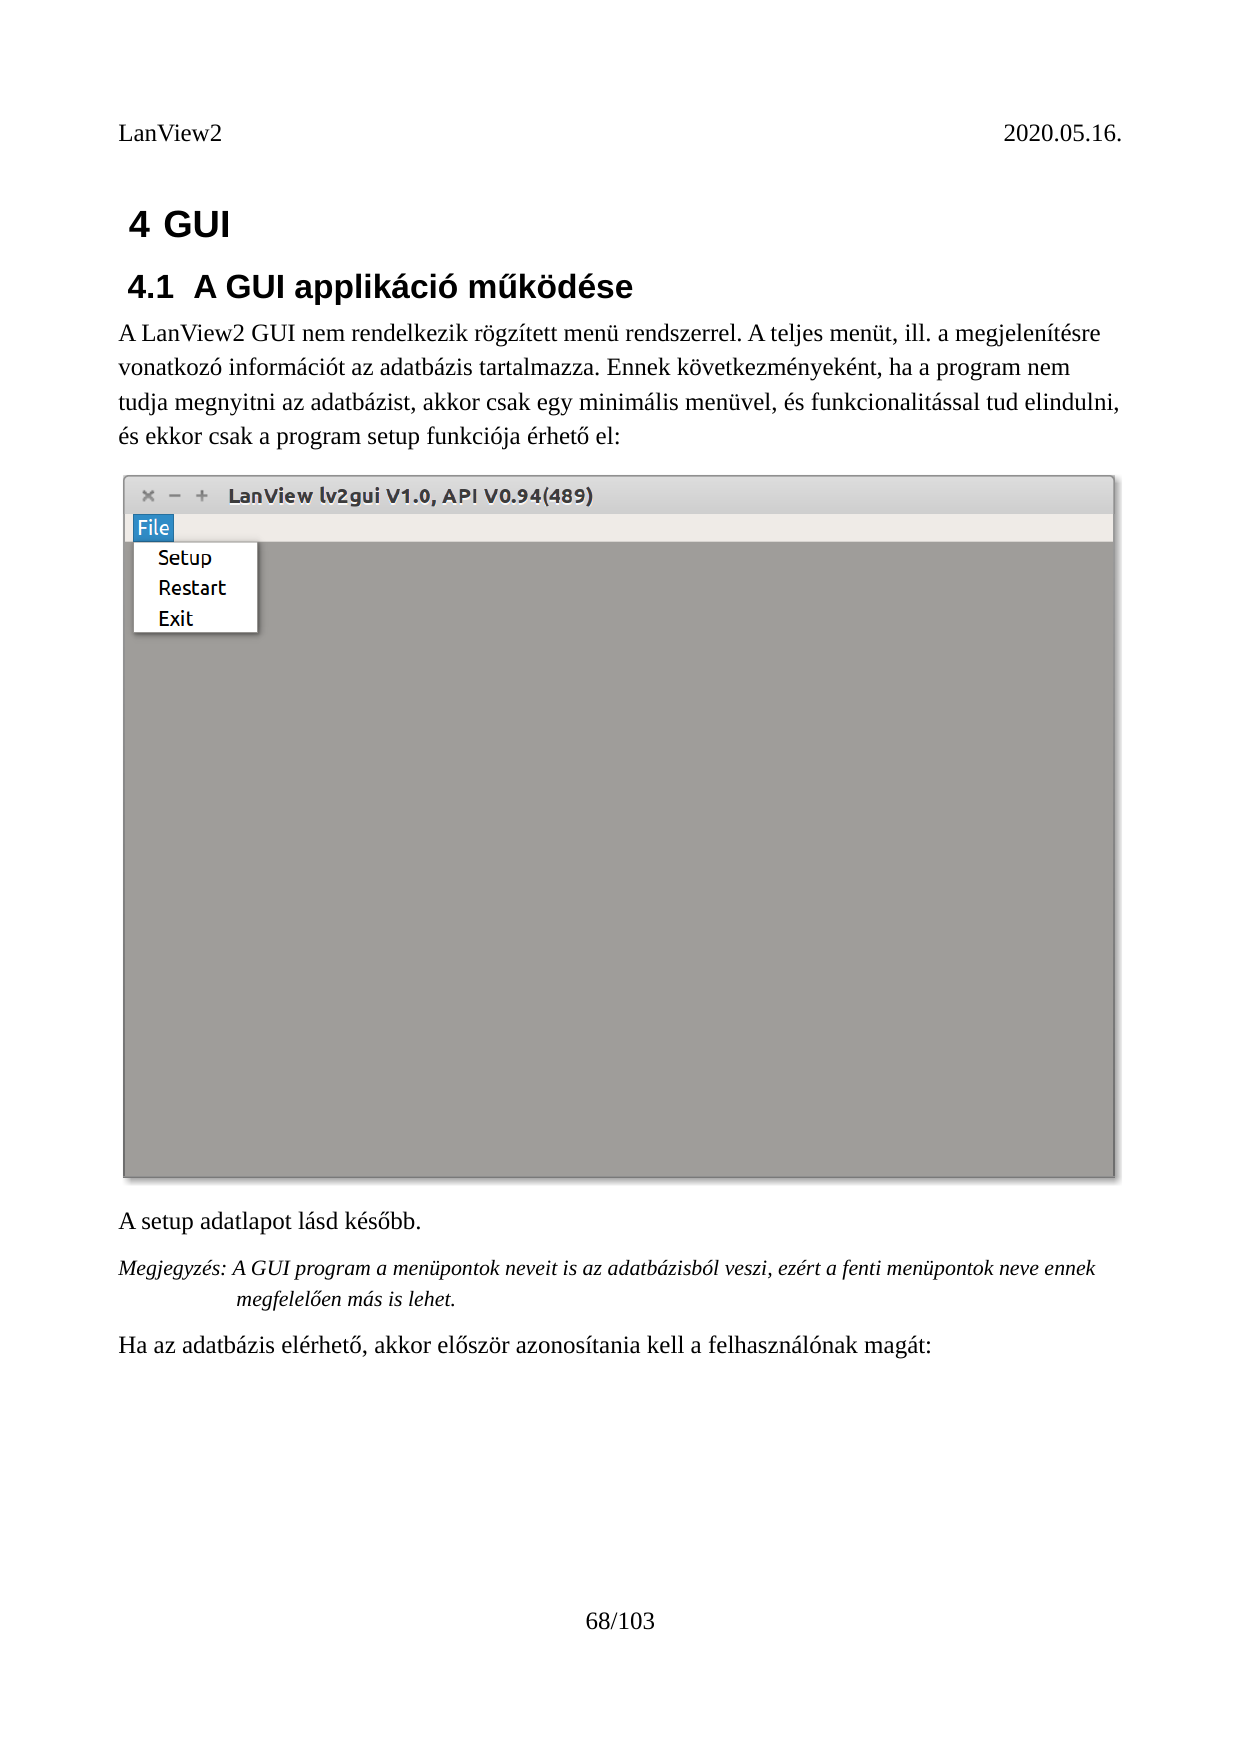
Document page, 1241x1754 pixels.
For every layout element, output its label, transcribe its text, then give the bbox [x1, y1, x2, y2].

subtitle GUI [118, 202, 1122, 246]
text Ha az adatbázis elérhető, akkor először azonosítania kell a felhasználónak magát: [118, 1330, 1122, 1359]
text A setup adatlapot lásd később. [118, 1206, 1122, 1235]
picture [118, 470, 1123, 1186]
subtitle A GUI applikáció működése [118, 267, 1122, 305]
text Megjegyzés: A GUI program a menüpontok neveit is az adatbázisból veszi, ezért a fenti menüpontok neve ennek megfelelően más is lehet. [118, 1255, 1122, 1311]
text A LanView2 GUI nem rendelkezik rögzített menü rendszerrel. A teljes menüt, ill. a megjelenítésre vonatkozó információt az adatbázis tartalmazza. Ennek következményeként, ha a program nem tudja megnyitni az adatbázist, akkor csak egy minimális menüvel, és funkcionalitással tud elindulni, és ekkor csak a program setup funkciója érhető el: [118, 318, 1122, 450]
